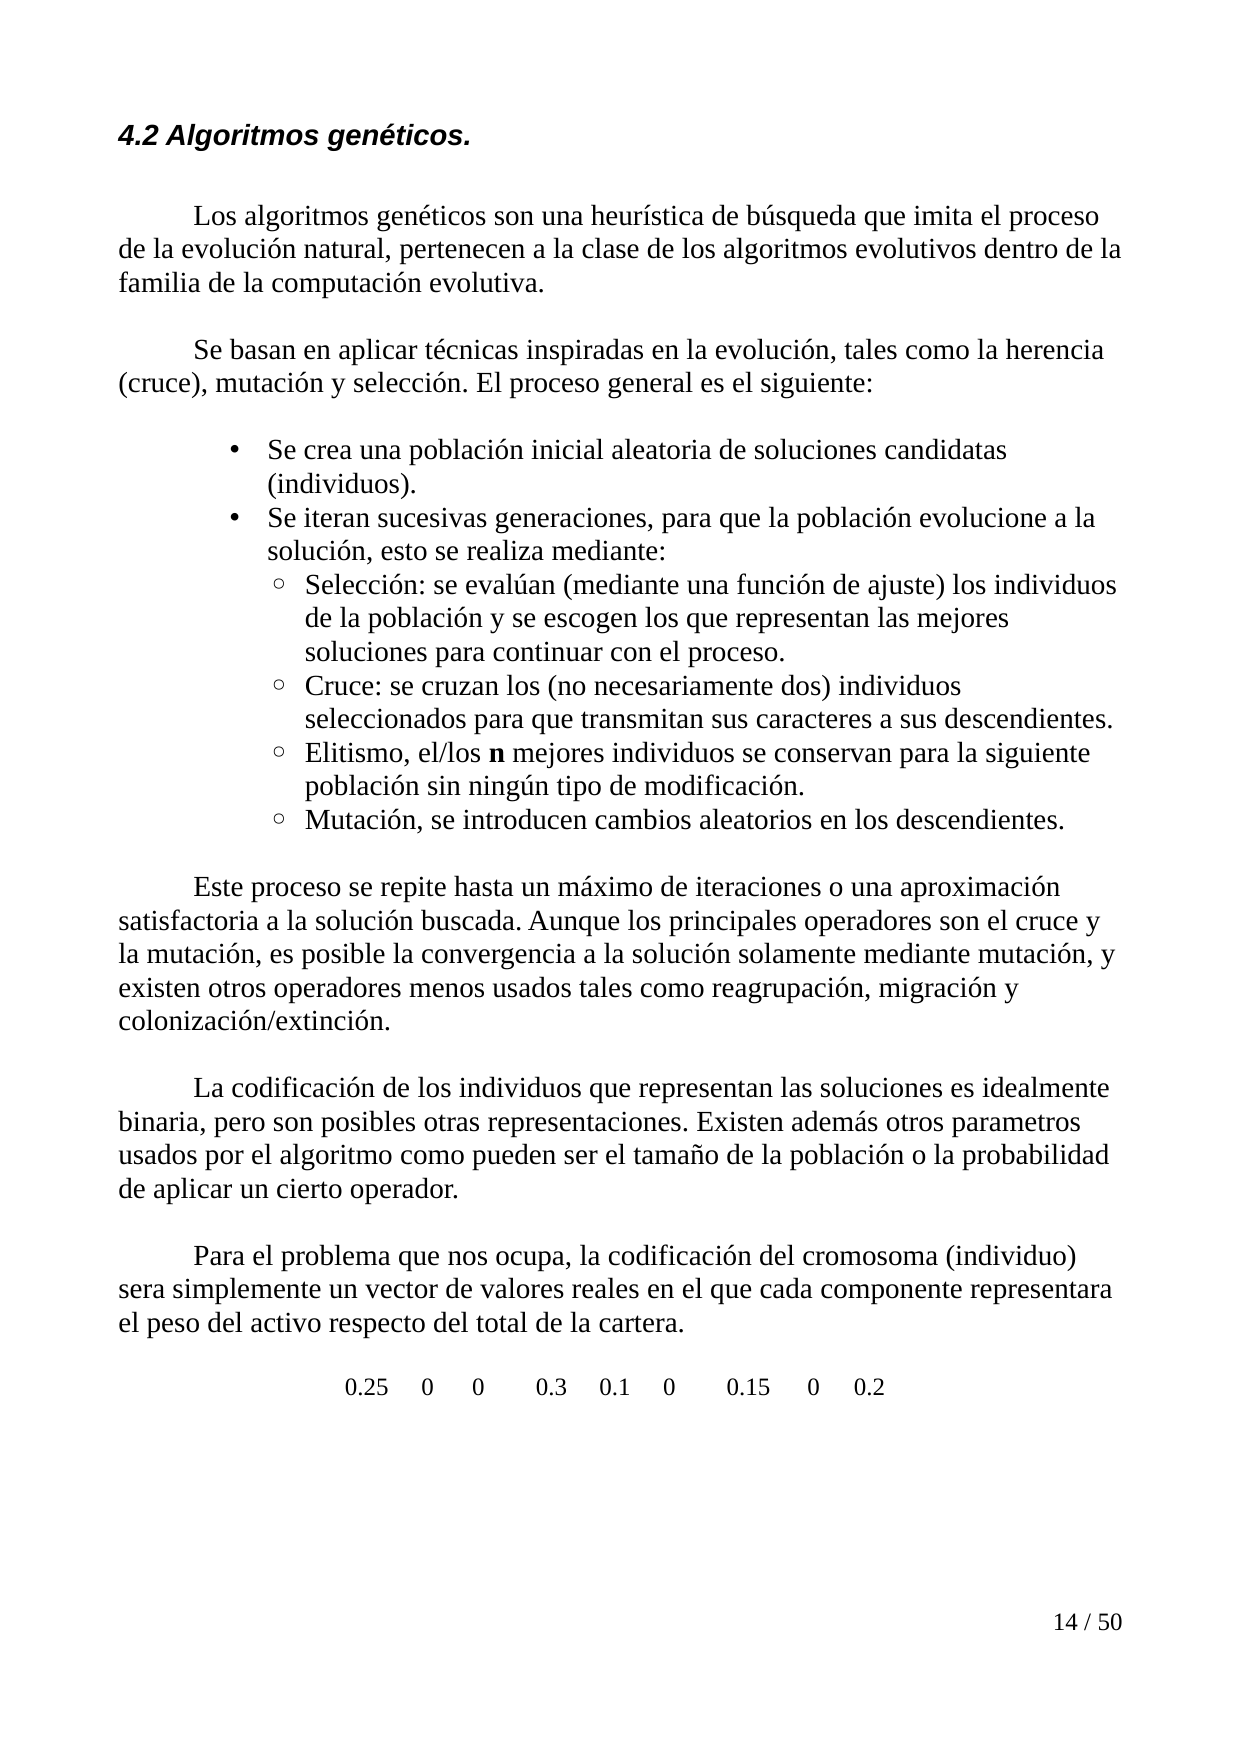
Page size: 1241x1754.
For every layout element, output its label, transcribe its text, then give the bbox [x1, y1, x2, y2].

table_header 0.25 [333, 1372, 410, 1401]
table_header 0.2 [843, 1372, 907, 1401]
text La codificación de los individuos que representan las soluciones es idealmente binaria, pero son posibles otras representaciones. Existen además otros parametros usados por el algoritmo como pueden ser el tamaño de la población o la probabilidad de aplicar un cierto operador. [118, 1070, 1122, 1204]
text Este proceso se repite hasta un máximo de iteraciones o una aproximación satisfactoria a la solución buscada. Aunque los principales operadores son el cruce y la mutación, es posible la convergencia a la solución solamente mediante mutación, y existen otros operadores menos usados tales como reagrupación, migración y colonización/extinción. [118, 869, 1122, 1037]
text Los algoritmos genéticos son una heurística de búsqueda que imita el proceso de la evolución natural, pertenecen a la clase de los algoritmos evolutivos dentro de la familia de la computación evolutiva. [118, 198, 1122, 298]
list Se iteran sucesivas generaciones, para que la población evolucione a la solución, esto se realiza mediante: [229, 500, 1122, 567]
table_header 0 [461, 1372, 524, 1401]
table_header 0.1 [588, 1372, 652, 1401]
table_header 0.3 [524, 1372, 588, 1401]
list Elitismo, el/los n mejores individuos se conservan para la siguiente población sin ningún tipo de modificación. [267, 735, 1122, 802]
text Se basan en aplicar técnicas inspiradas en la evolución, tales como la herencia (cruce), mutación y selección. El proceso general es el siguiente: [118, 332, 1122, 399]
list Mutación, se introducen cambios aleatorios en los descendientes. [267, 802, 1122, 836]
table_header 0 [796, 1372, 842, 1401]
list Se crea una población inicial aleatoria de soluciones candidatas (individuos). [229, 432, 1122, 500]
table_header 0 [652, 1372, 715, 1401]
table_header 0.15 [715, 1372, 796, 1401]
subtitle 4.2 Algoritmos genéticos. [118, 118, 1122, 152]
table_header 0 [410, 1372, 461, 1401]
list Cruce: se cruzan los (no necesariamente dos) individuos seleccionados para que transmitan sus caracteres a sus descendientes. [267, 668, 1122, 735]
list Selección: se evalúan (mediante una función de ajuste) los individuos de la población y se escogen los que representan las mejores soluciones para continuar con el proceso. [267, 567, 1122, 668]
text Para el problema que nos ocupa, la codificación del cromosoma (individuo) sera simplemente un vector de valores reales en el que cada componente representara el peso del activo respecto del total de la cartera. [118, 1238, 1122, 1339]
